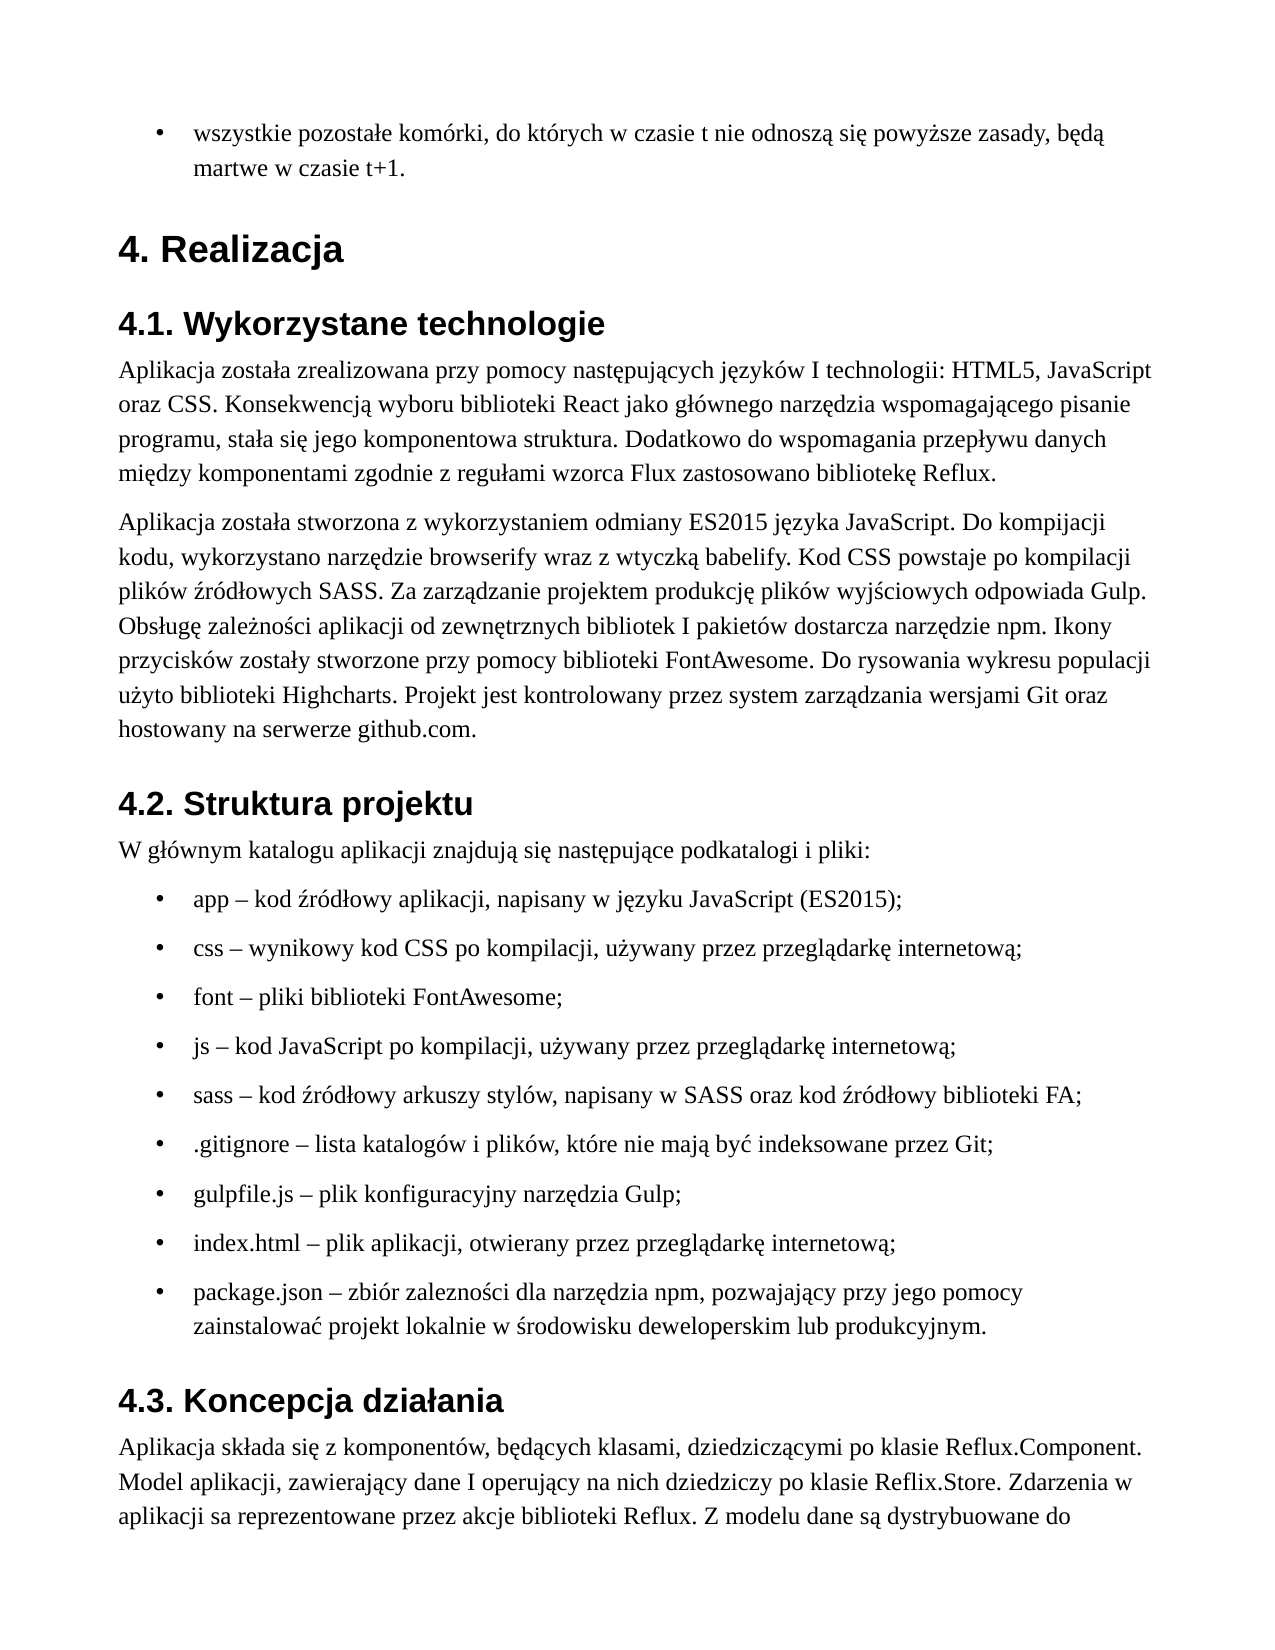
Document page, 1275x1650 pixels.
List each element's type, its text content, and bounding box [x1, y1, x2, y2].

list css – wynikowy kod CSS po kompilacji, używany przez przeglądarkę internetową; [156, 933, 1157, 962]
list package.json – zbiór zalezności dla narzędzia npm, pozwajający przy jego pomocy zainstalować projekt lokalnie w środowisku deweloperskim lub produkcyjnym. [156, 1277, 1157, 1340]
subtitle 4.2. Struktura projektu [118, 784, 1157, 823]
text W głównym katalogu aplikacji znajdują się następujące podkatalogi i pliki: [118, 835, 1157, 864]
subtitle 4.1. Wykorzystane technologie [118, 304, 1157, 342]
list js – kod JavaScript po kompilacji, używany przez przeglądarkę internetową; [156, 1031, 1157, 1060]
list .gitignore – lista katalogów i plików, które nie mają być indeksowane przez Git; [156, 1129, 1157, 1158]
text Aplikacja została stworzona z wykorzystaniem odmiany ES2015 języka JavaScript. Do kompijacji kodu, wykorzystano narzędzie browserify wraz z wtyczką babelify. Kod CSS powstaje po kompilacji plików źródłowych SASS. Za zarządzanie projektem produkcję plików wyjściowych odpowiada Gulp. Obsługę zależności aplikacji od zewnętrznych bibliotek I pakietów dostarcza narzędzie npm. Ikony przycisków zostały stworzone przy pomocy biblioteki FontAwesome. Do rysowania wykresu populacji użyto biblioteki Highcharts. Projekt jest kontrolowany przez system zarządzania wersjami Git oraz hostowany na serwerze github.com. [118, 507, 1157, 743]
list sass – kod źródłowy arkuszy stylów, napisany w SASS oraz kod źródłowy biblioteki FA; [156, 1081, 1157, 1109]
subtitle 4. Realizacja [118, 227, 1157, 270]
subtitle 4.3. Koncepcja działania [118, 1381, 1157, 1420]
list index.html – plik aplikacji, otwierany przez przeglądarkę internetową; [156, 1228, 1157, 1256]
list gulpfile.js – plik konfiguracyjny narzędzia Gulp; [156, 1179, 1157, 1207]
list font – pliki biblioteki FontAwesome; [156, 982, 1157, 1011]
text Aplikacja składa się z komponentów, będących klasami, dziedziczącymi po klasie Reflux.Component. Model aplikacji, zawierający dane I operujący na nich dziedziczy po klasie Reflix.Store. Zdarzenia w aplikacji sa reprezentowane przez akcje biblioteki Reflux. Z modelu dane są dystrybuowane do [118, 1432, 1157, 1530]
list wszystkie pozostałe komórki, do których w czasie t nie odnoszą się powyższe zasady, będą martwe w czasie t+1. [156, 118, 1157, 181]
text Aplikacja została zrealizowana przy pomocy następujących języków I technologii: HTML5, JavaScript oraz CSS. Konsekwencją wyboru biblioteki React jako głównego narzędzia wspomagającego pisanie programu, stała się jego komponentowa struktura. Dodatkowo do wspomagania przepływu danych między komponentami zgodnie z regułami wzorca Flux zastosowano bibliotekę Reflux. [118, 355, 1157, 487]
list app – kod źródłowy aplikacji, napisany w języku JavaScript (ES2015); [156, 884, 1157, 913]
